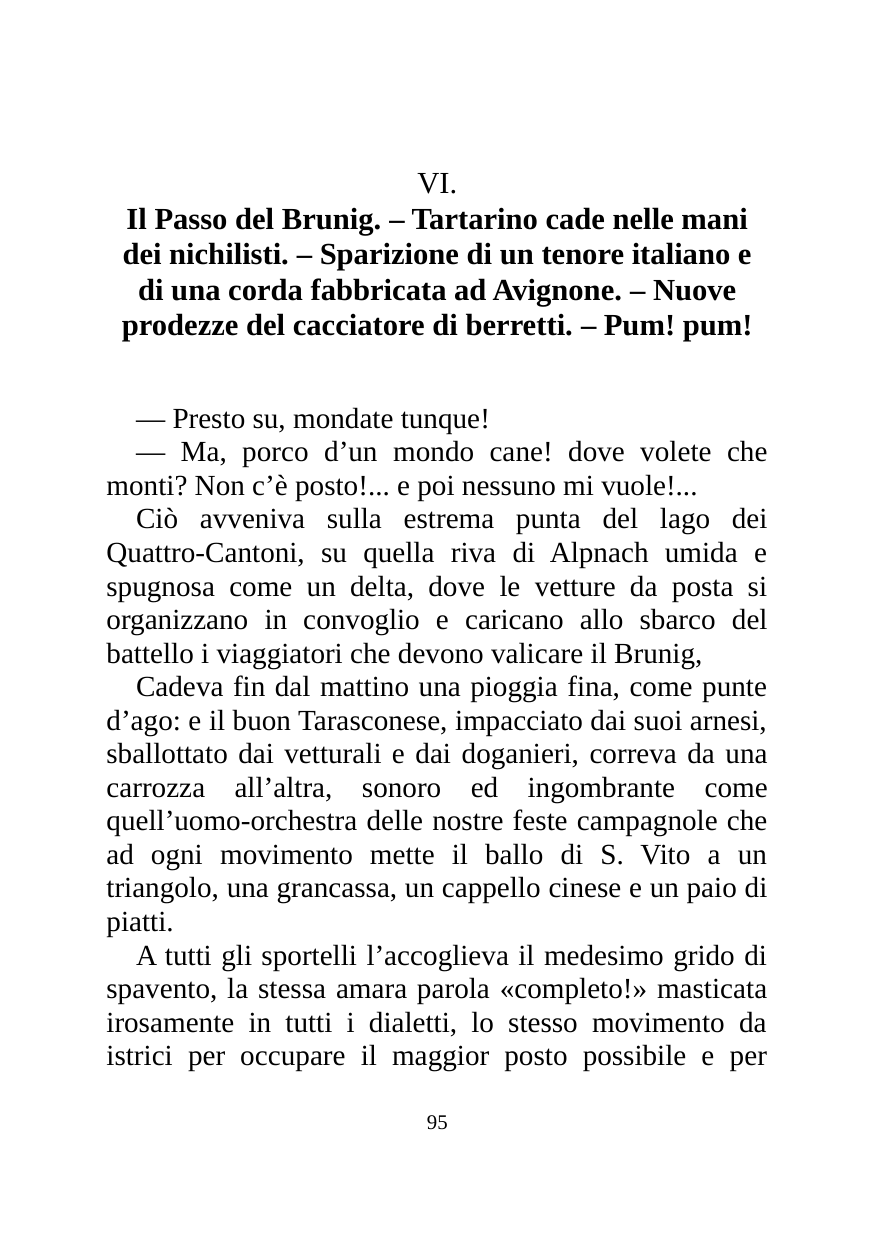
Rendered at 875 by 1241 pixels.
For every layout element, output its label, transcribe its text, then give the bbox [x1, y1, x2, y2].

text Ciò avveniva sulla estrema punta del lago dei Quattro-Cantoni, su quella riva di Alpnach umida e spugnosa come un delta, dove le vetture da posta si organizzano in convoglio e caricano allo sbarco del battello i viaggiatori che devono valicare il Brunig, [106, 502, 768, 669]
text Cadeva fin dal mattino una pioggia fina, come punte d’ago: e il buon Tarasconese, impacciato dai suoi arnesi, sballottato dai vetturali e dai doganieri, correva da una carrozza all’altra, sonoro ed ingombrante come quell’uomo-orchestra delle nostre feste campagnole che ad ogni movimento mette il ballo di S. Vito a un triangolo, una grancassa, un cappello cinese e un paio di piatti. [106, 669, 768, 938]
text — Ma, porco d’un mondo cane! dove volete che monti? Non c’è posto!... e poi nessuno mi vuole!... [106, 434, 768, 502]
subtitle VI. Il Passo del Brunig. – Tartarino cade nelle mani dei nichilisti. – Sparizione di un tenore italiano e di una corda fabbricata ad Avignone. – Nuove prodezze del cacciatore di berretti. – Pum! pum! [106, 165, 768, 342]
text A tutti gli sportelli l’accoglieva il medesimo grido di spavento, la stessa amara parola «completo!» masticata irosamente in tutti i dialetti, lo stesso movimento da istrici per occupare il maggior posto possibile e per [106, 938, 768, 1072]
text — Presto su, mondate tunque! [106, 401, 768, 434]
